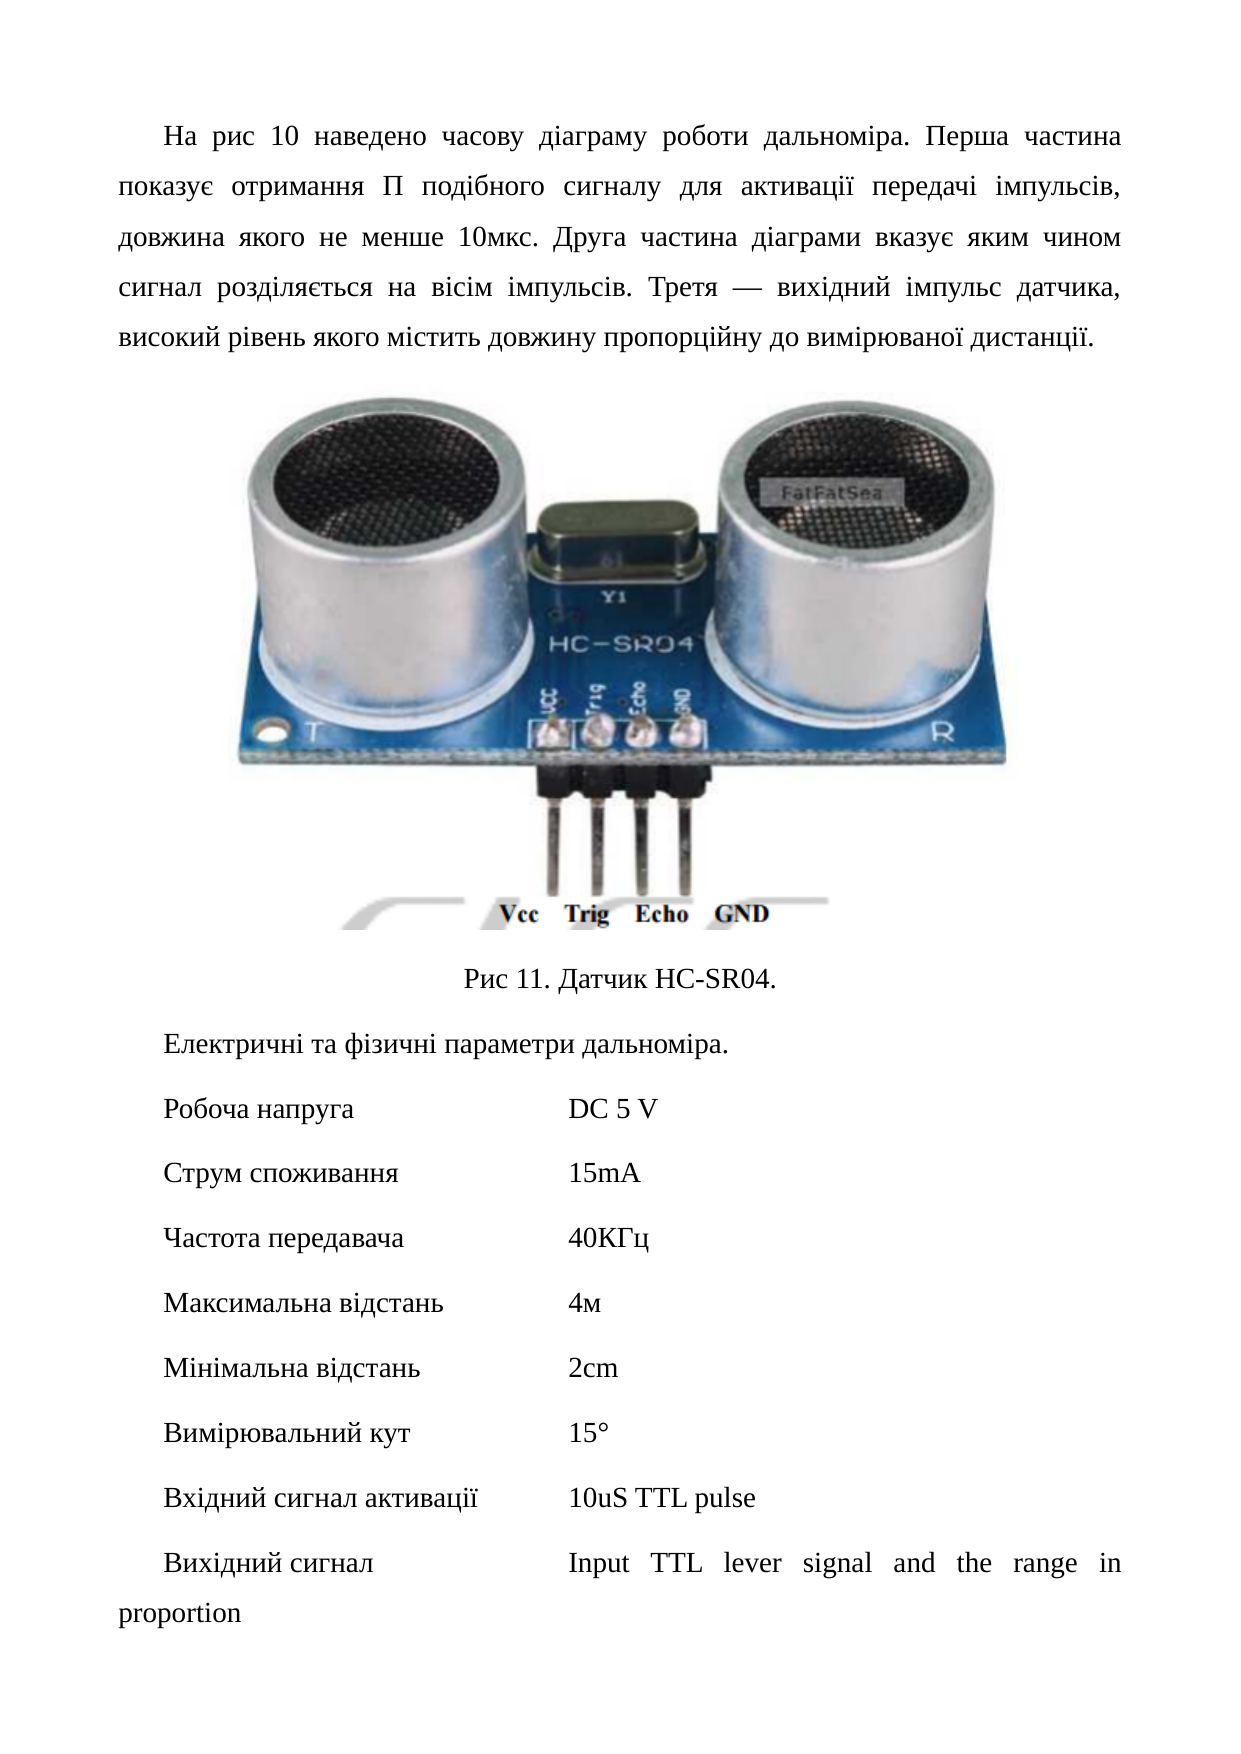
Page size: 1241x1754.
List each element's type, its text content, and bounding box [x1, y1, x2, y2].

text Рис 11. Датчик HC-SR04. [118, 961, 1122, 994]
text Вхідний сигнал активації 10uS TTL pulse [118, 1480, 1122, 1514]
text Вихідний сигнал Input TTL lever signal and the range in proportion [118, 1545, 1122, 1629]
text Максимальна відстань 4м [118, 1285, 1122, 1319]
text Струм споживання 15mA [118, 1156, 1122, 1189]
text Робоча напруга DC 5 V [118, 1091, 1122, 1124]
text Мінімальна відстань 2cm [118, 1350, 1122, 1384]
text Електричні та фізичні параметри дальноміра. [118, 1026, 1122, 1059]
picture [221, 384, 1019, 930]
text На рис 10 наведено часову діаграму роботи дальноміра. Перша частина показує отримання П подібного сигналу для активації передачі імпульсів, довжина якого не менше 10мкс. Друга частина діаграми вказує яким чином сигнал розділяється на вісім імпульсів. Третя — вихідний імпульс датчика, високий рівень якого містить довжину пропорційну до вимірюваної дистанції. [118, 118, 1122, 353]
text Частота передавача 40КГц [118, 1221, 1122, 1254]
text Вимірювальний кут 15° [118, 1415, 1122, 1449]
